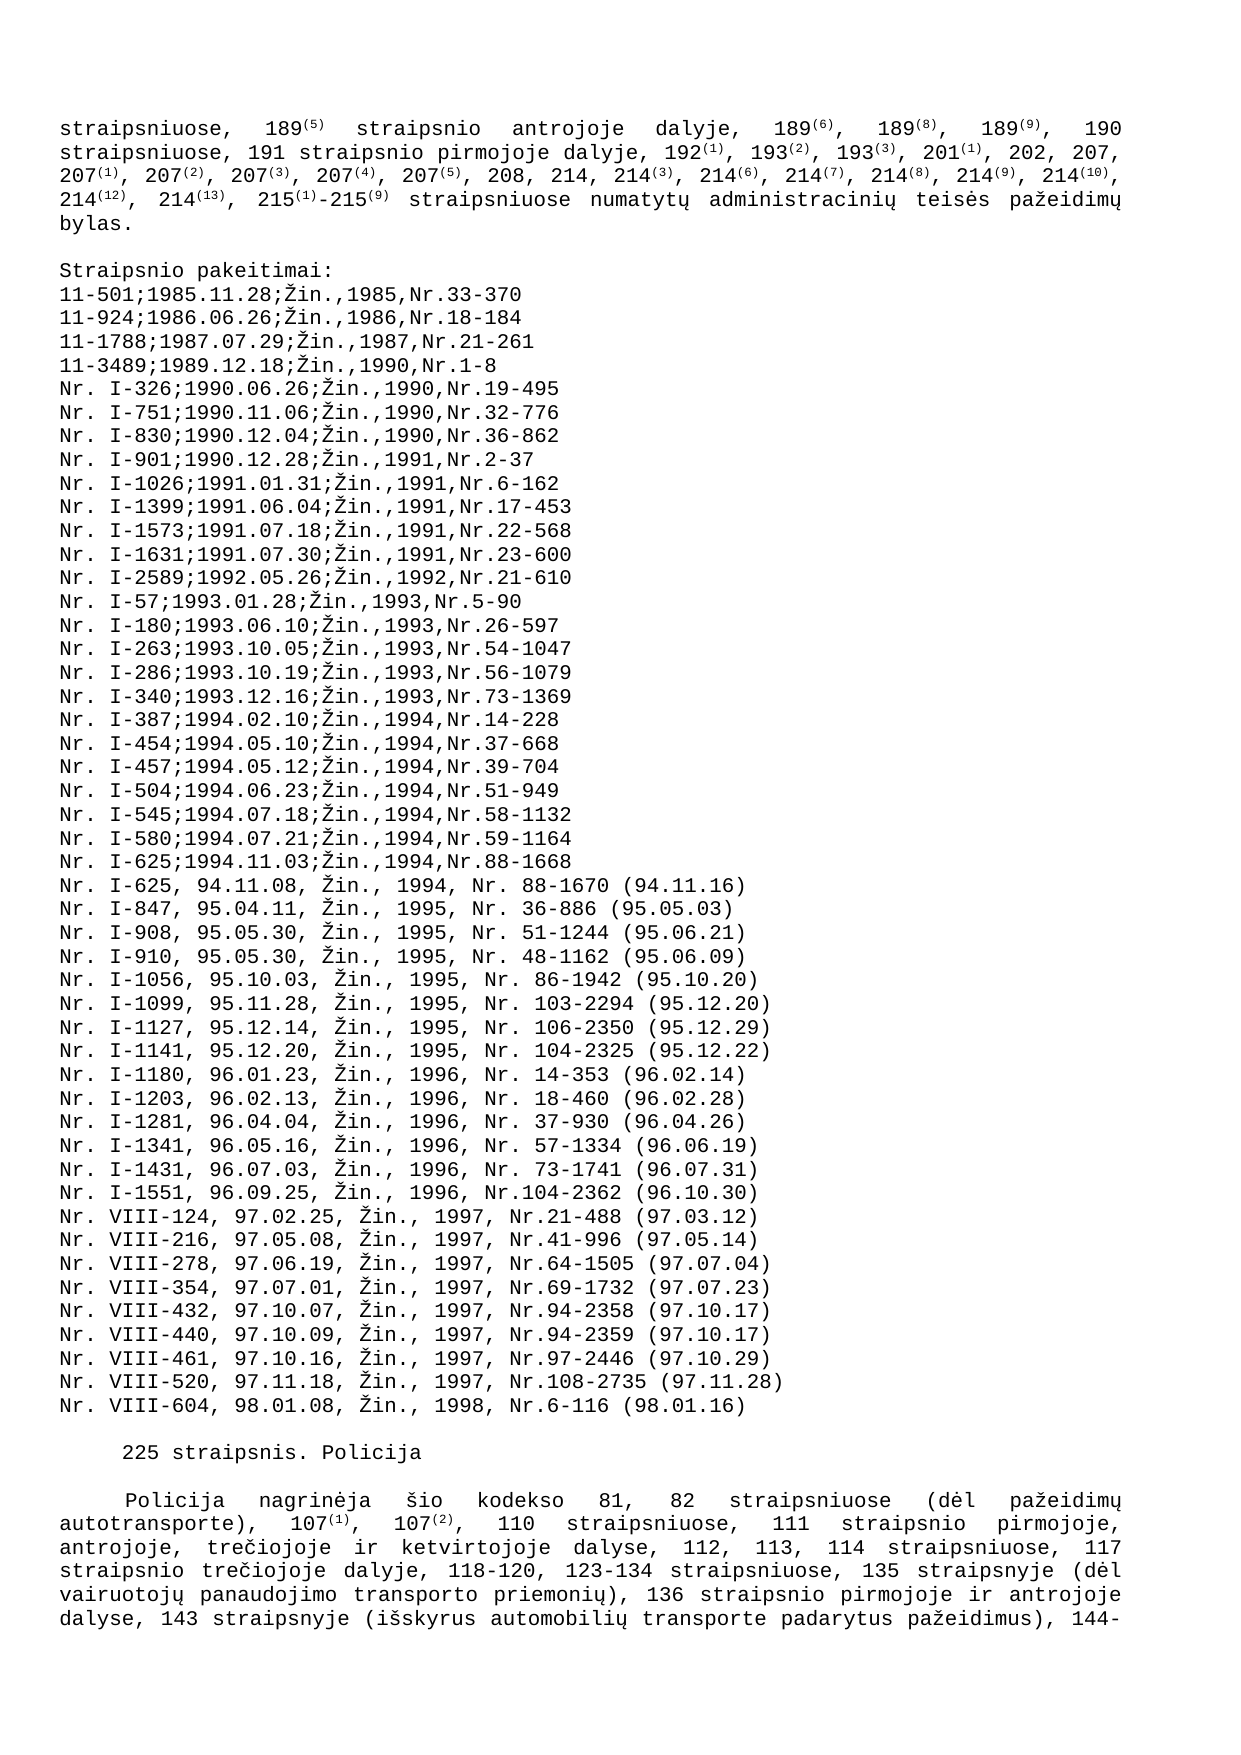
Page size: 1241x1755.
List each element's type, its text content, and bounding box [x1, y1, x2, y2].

text Nr. I-457;1994.05.12;Žin.,1994,Nr.39-704 [59, 757, 1122, 780]
text 225 straipsnis. Policija [59, 1442, 1122, 1466]
text 11-3489;1989.12.18;Žin.,1990,Nr.1-8 [59, 354, 1122, 378]
text Nr. VIII-604, 98.01.08, Žin., 1998, Nr.6-116 (98.01.16) [59, 1395, 1122, 1419]
text Nr. I-1056, 95.10.03, Žin., 1995, Nr. 86-1942 (95.10.20) [59, 969, 1122, 993]
text Nr. I-1203, 96.02.13, Žin., 1996, Nr. 18-460 (96.02.28) [59, 1088, 1122, 1111]
text Nr. VIII-124, 97.02.25, Žin., 1997, Nr.21-488 (97.03.12) [59, 1206, 1122, 1229]
text Nr. I-901;1990.12.28;Žin.,1991,Nr.2-37 [59, 449, 1122, 473]
text Nr. I-1431, 96.07.03, Žin., 1996, Nr. 73-1741 (96.07.31) [59, 1158, 1122, 1182]
text Nr. VIII-278, 97.06.19, Žin., 1997, Nr.64-1505 (97.07.04) [59, 1253, 1122, 1277]
text Nr. I-625;1994.11.03;Žin.,1994,Nr.88-1668 [59, 851, 1122, 875]
text Nr. I-1281, 96.04.04, Žin., 1996, Nr. 37-930 (96.04.26) [59, 1111, 1122, 1135]
text Nr. I-454;1994.05.10;Žin.,1994,Nr.37-668 [59, 733, 1122, 757]
text Nr. I-830;1990.12.04;Žin.,1990,Nr.36-862 [59, 426, 1122, 449]
text 11-924;1986.06.26;Žin.,1986,Nr.18-184 [59, 307, 1122, 331]
text Nr. I-1573;1991.07.18;Žin.,1991,Nr.22-568 [59, 520, 1122, 544]
text Nr. I-908, 95.05.30, Žin., 1995, Nr. 51-1244 (95.06.21) [59, 922, 1122, 946]
text Nr. I-1099, 95.11.28, Žin., 1995, Nr. 103-2294 (95.12.20) [59, 993, 1122, 1017]
text Nr. VIII-432, 97.10.07, Žin., 1997, Nr.94-2358 (97.10.17) [59, 1300, 1122, 1324]
text Nr. I-545;1994.07.18;Žin.,1994,Nr.58-1132 [59, 804, 1122, 827]
text Nr. I-1341, 96.05.16, Žin., 1996, Nr. 57-1334 (96.06.19) [59, 1135, 1122, 1158]
text straipsniuose, 189(5) straipsnio antrojoje dalyje, 189(6), 189(8), 189(9), 190 straipsniuose, 191 straipsnio pirmojoje dalyje, 192(1), 193(2), 193(3), 201(1), 202, 207, 207(1), 207(2), 207(3), 207(4), 207(5), 208, 214, 214(3), 214(6), 214(7), 214(8), 214(9), 214(10), 214(12), 214(13), 215(1)-215(9) straipsniuose numatytų administracinių teisės pažeidimų bylas. [59, 118, 1122, 236]
text Nr. VIII-354, 97.07.01, Žin., 1997, Nr.69-1732 (97.07.23) [59, 1277, 1122, 1300]
text Nr. I-326;1990.06.26;Žin.,1990,Nr.19-495 [59, 378, 1122, 402]
text Nr. VIII-216, 97.05.08, Žin., 1997, Nr.41-996 (97.05.14) [59, 1229, 1122, 1253]
text Nr. I-504;1994.06.23;Žin.,1994,Nr.51-949 [59, 780, 1122, 804]
text 11-1788;1987.07.29;Žin.,1987,Nr.21-261 [59, 331, 1122, 354]
text Nr. I-180;1993.06.10;Žin.,1993,Nr.26-597 [59, 615, 1122, 638]
text Nr. I-57;1993.01.28;Žin.,1993,Nr.5-90 [59, 591, 1122, 615]
text Nr. I-580;1994.07.21;Žin.,1994,Nr.59-1164 [59, 827, 1122, 851]
text Nr. I-847, 95.04.11, Žin., 1995, Nr. 36-886 (95.05.03) [59, 898, 1122, 922]
text Nr. I-387;1994.02.10;Žin.,1994,Nr.14-228 [59, 709, 1122, 733]
text Nr. I-1180, 96.01.23, Žin., 1996, Nr. 14-353 (96.02.14) [59, 1064, 1122, 1088]
text Nr. VIII-440, 97.10.09, Žin., 1997, Nr.94-2359 (97.10.17) [59, 1324, 1122, 1348]
text Nr. I-1141, 95.12.20, Žin., 1995, Nr. 104-2325 (95.12.22) [59, 1040, 1122, 1064]
text Nr. I-1127, 95.12.14, Žin., 1995, Nr. 106-2350 (95.12.29) [59, 1017, 1122, 1040]
text Nr. I-910, 95.05.30, Žin., 1995, Nr. 48-1162 (95.06.09) [59, 946, 1122, 969]
text Nr. I-1551, 96.09.25, Žin., 1996, Nr.104-2362 (96.10.30) [59, 1182, 1122, 1206]
text Nr. I-625, 94.11.08, Žin., 1994, Nr. 88-1670 (94.11.16) [59, 875, 1122, 898]
text Nr. VIII-461, 97.10.16, Žin., 1997, Nr.97-2446 (97.10.29) [59, 1348, 1122, 1371]
text Nr. I-2589;1992.05.26;Žin.,1992,Nr.21-610 [59, 567, 1122, 591]
text Nr. I-751;1990.11.06;Žin.,1990,Nr.32-776 [59, 402, 1122, 426]
text Policija nagrinėja šio kodekso 81, 82 straipsniuose (dėl pažeidimų autotransporte), 107(1), 107(2), 110 straipsniuose, 111 straipsnio pirmojoje, antrojoje, trečiojoje ir ketvirtojoje dalyse, 112, 113, 114 straipsniuose, 117 straipsnio trečiojoje dalyje, 118-120, 123-134 straipsniuose, 135 straipsnyje (dėl vairuotojų panaudojimo transporto priemonių), 136 straipsnio pirmojoje ir antrojoje dalyse, 143 straipsnyje (išskyrus automobilių transporte padarytus pažeidimus), 144- [59, 1489, 1122, 1631]
text Nr. I-263;1993.10.05;Žin.,1993,Nr.54-1047 [59, 638, 1122, 662]
text Straipsnio pakeitimai: [59, 260, 1122, 284]
text Nr. VIII-520, 97.11.18, Žin., 1997, Nr.108-2735 (97.11.28) [59, 1371, 1122, 1395]
text Nr. I-1026;1991.01.31;Žin.,1991,Nr.6-162 [59, 473, 1122, 496]
text Nr. I-1631;1991.07.30;Žin.,1991,Nr.23-600 [59, 544, 1122, 567]
text Nr. I-1399;1991.06.04;Žin.,1991,Nr.17-453 [59, 496, 1122, 520]
text Nr. I-340;1993.12.16;Žin.,1993,Nr.73-1369 [59, 686, 1122, 709]
text 11-501;1985.11.28;Žin.,1985,Nr.33-370 [59, 284, 1122, 307]
text Nr. I-286;1993.10.19;Žin.,1993,Nr.56-1079 [59, 662, 1122, 686]
